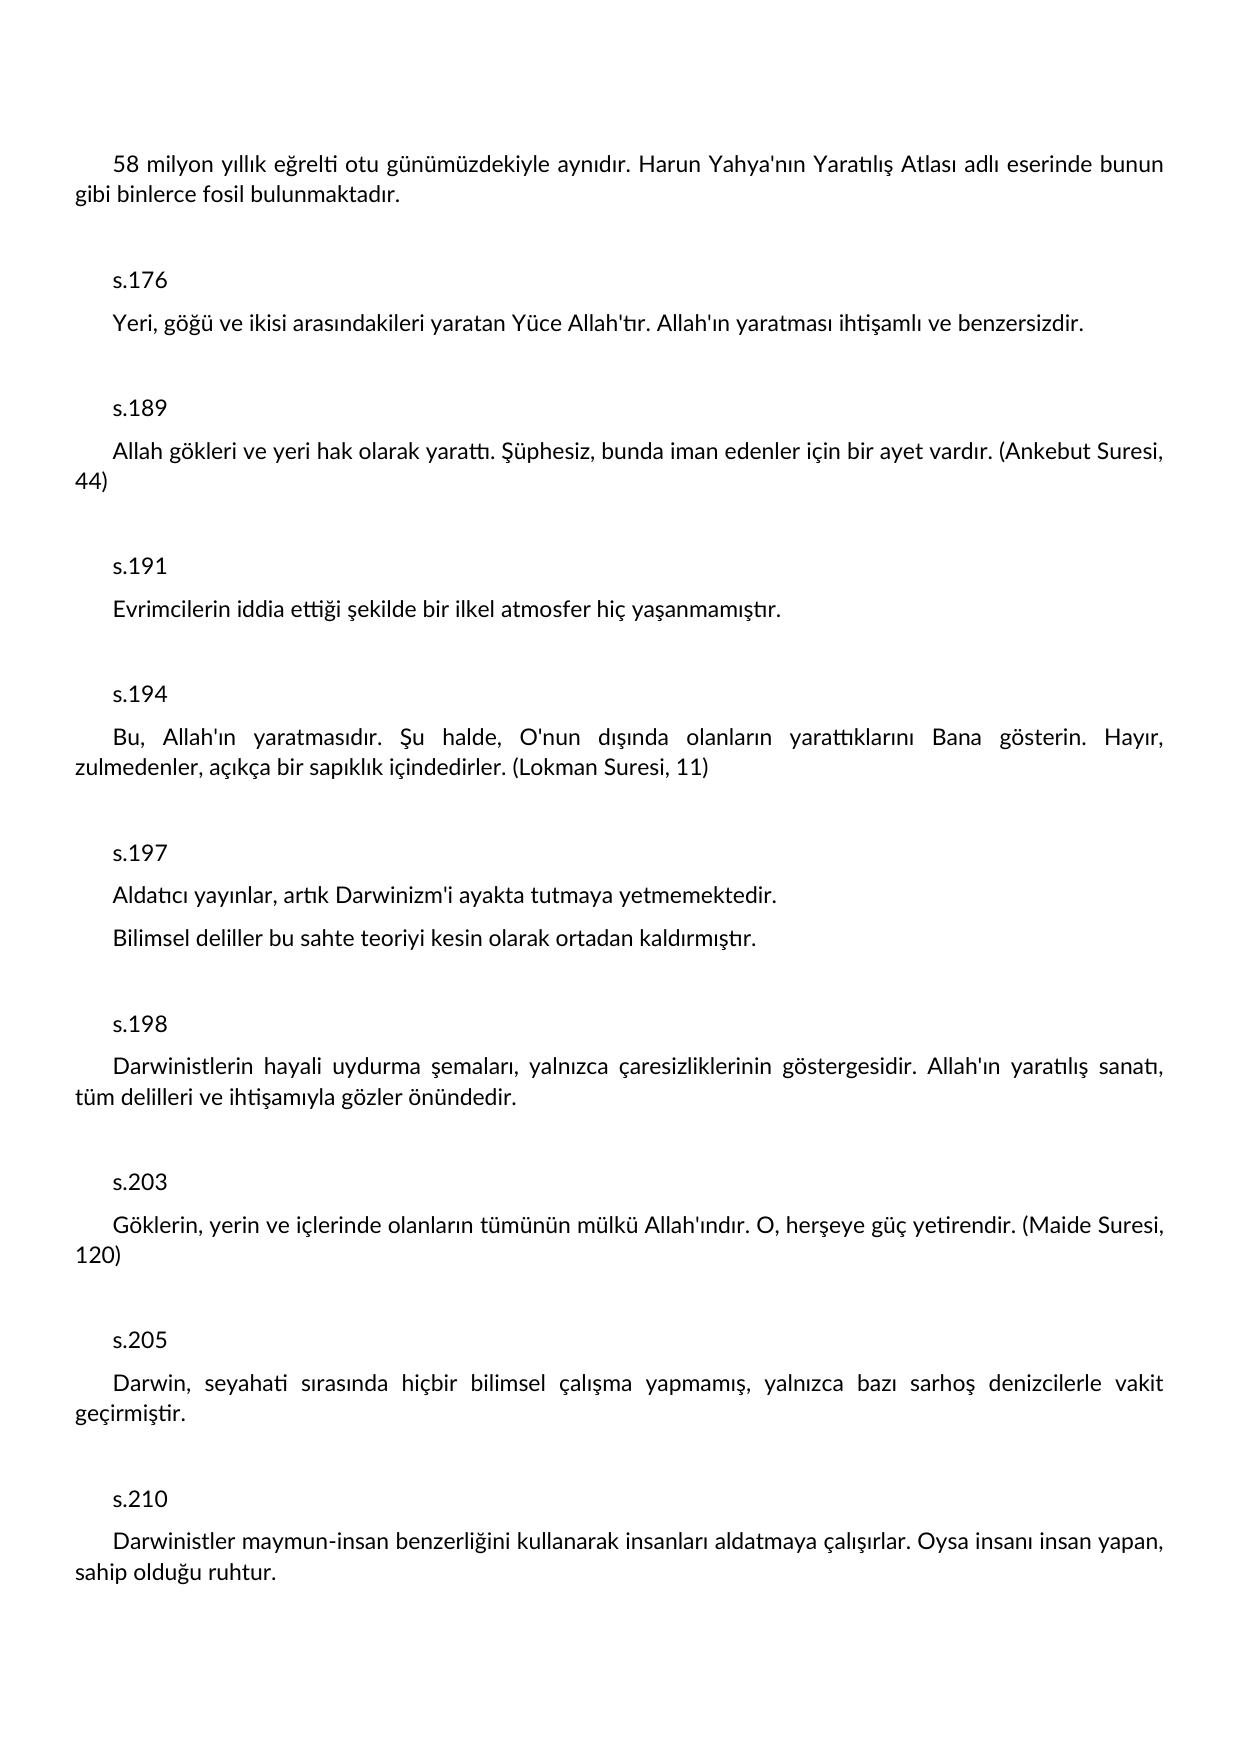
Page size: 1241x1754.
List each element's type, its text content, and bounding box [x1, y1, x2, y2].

text s.176 [75, 266, 1165, 293]
text Evrimcilerin iddia ettiği şekilde bir ilkel atmosfer hiç yaşanmamıştır. [75, 595, 1165, 622]
text s.197 [75, 838, 1165, 866]
text s.189 [75, 394, 1165, 421]
text s.205 [75, 1326, 1165, 1353]
text s.191 [75, 552, 1165, 579]
text s.194 [75, 680, 1165, 708]
text Yeri, göğü ve ikisi arasındakileri yaratan Yüce Allah'tır. Allah'ın yaratması ihtişamlı ve benzersizdir. [75, 308, 1165, 336]
text Darwin, seyahati sırasında hiçbir bilimsel çalışma yapmamış, yalnızca bazı sarhoş denizcilerle vakit geçirmiştir. [75, 1369, 1165, 1426]
text s.198 [75, 1009, 1165, 1037]
text s.210 [75, 1484, 1165, 1512]
text 58 milyon yıllık eğrelti otu günümüzdekiyle aynıdır. Harun Yahya'nın Yaratılış Atlası adlı eserinde bunun gibi binlerce fosil bulunmaktadır. [75, 150, 1165, 208]
text Darwinistlerin hayali uydurma şemaları, yalnızca çaresizliklerinin göstergesidir. Allah'ın yaratılış sanatı, tüm delilleri ve ihtişamıyla gözler önündedir. [75, 1052, 1165, 1110]
text Göklerin, yerin ve içlerinde olanların tümünün mülkü Allah'ındır. O, herşeye güç yetirendir. (Maide Suresi, 120) [75, 1210, 1165, 1268]
text Allah gökleri ve yeri hak olarak yarattı. Şüphesiz, bunda iman edenler için bir ayet vardır. (Ankebut Suresi, 44) [75, 436, 1165, 494]
text Bu, Allah'ın yaratmasıdır. Şu halde, O'nun dışında olanların yarattıklarını Bana gösterin. Hayır, zulmedenler, açıkça bir sapıklık içindedirler. (Lokman Suresi, 11) [75, 723, 1165, 781]
text Darwinistler maymun-insan benzerliğini kullanarak insanları aldatmaya çalışırlar. Oysa insanı insan yapan, sahip olduğu ruhtur. [75, 1527, 1165, 1585]
text Aldatıcı yayınlar, artık Darwinizm'i ayakta tutmaya yetmemektedir. [75, 881, 1165, 909]
text s.203 [75, 1168, 1165, 1195]
text Bilimsel deliller bu sahte teoriyi kesin olarak ortadan kaldırmıştır. [75, 924, 1165, 951]
